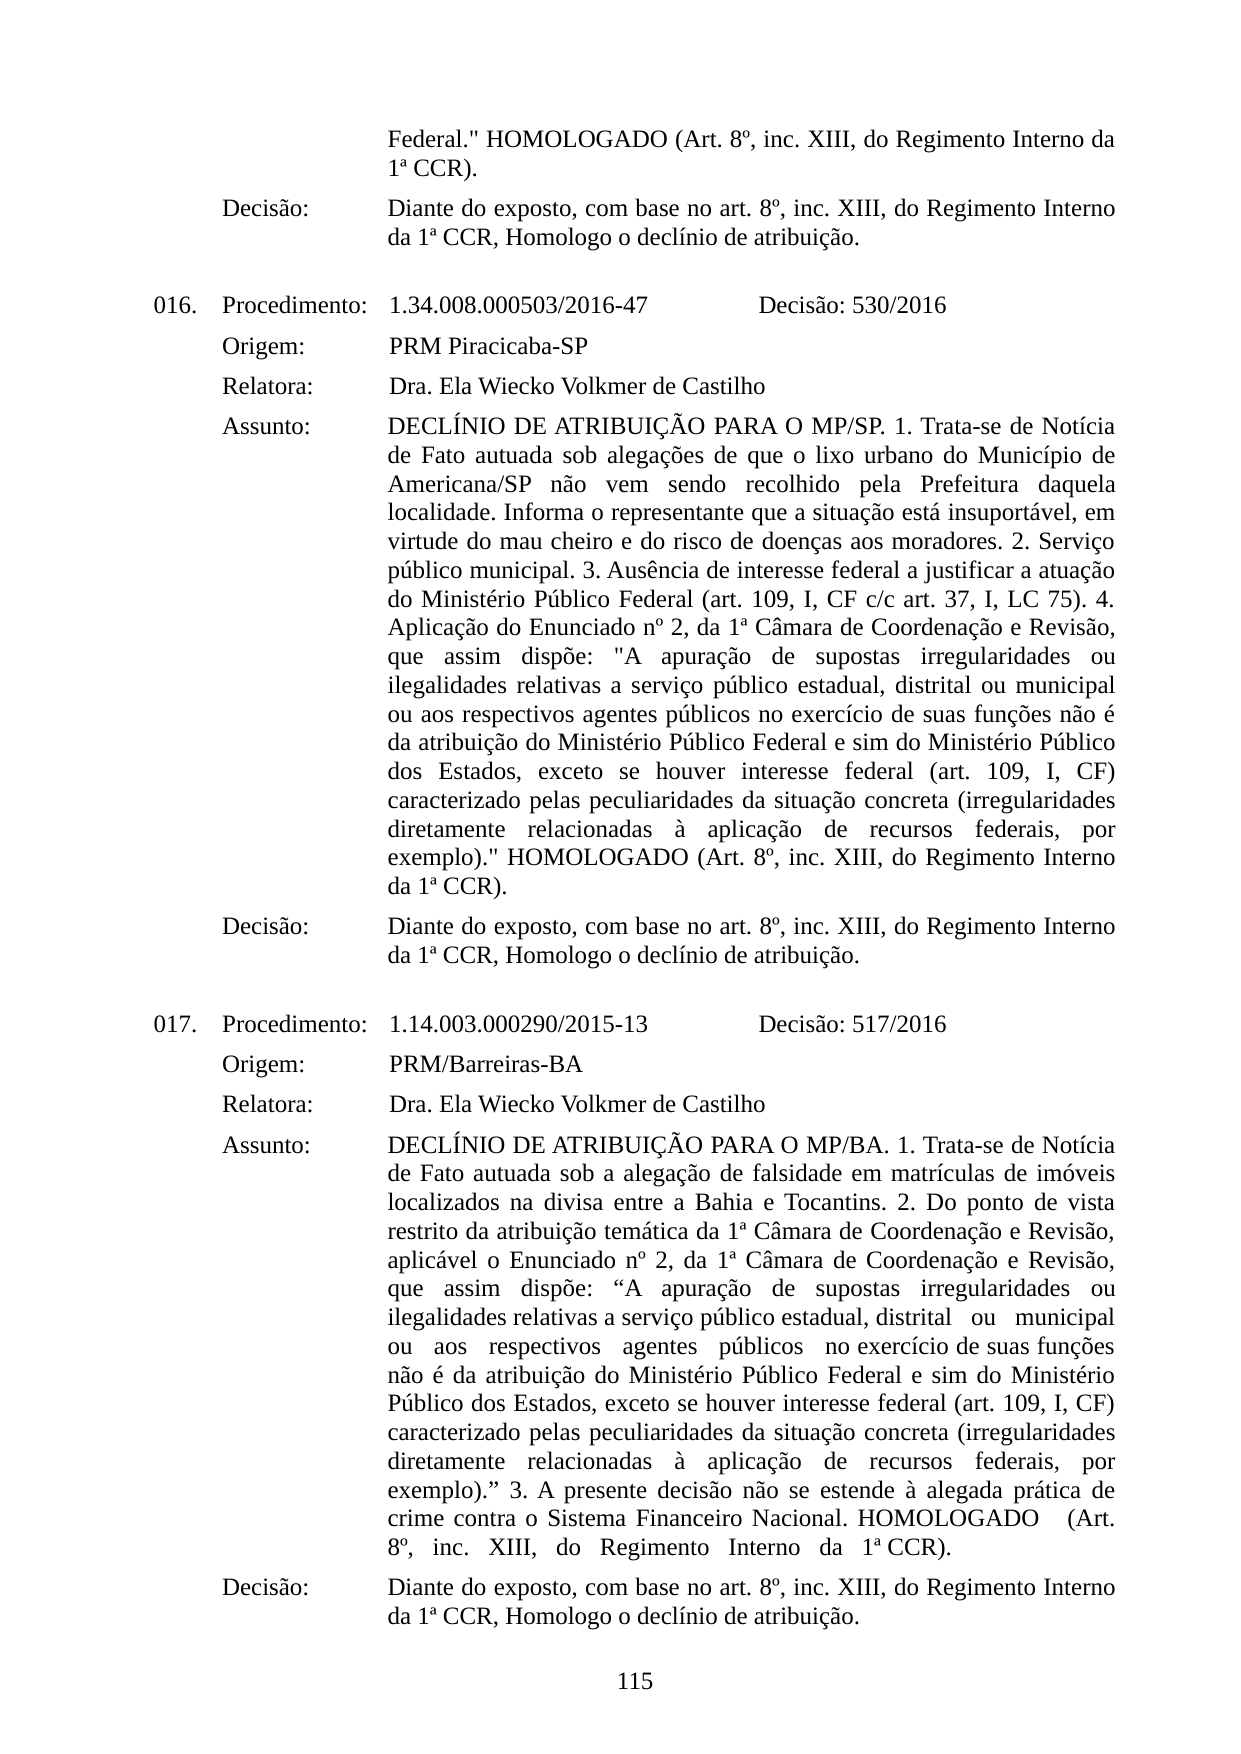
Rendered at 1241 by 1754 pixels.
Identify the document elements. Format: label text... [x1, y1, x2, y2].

table_header Decisão: [216, 1567, 383, 1636]
table_cell Relatora: [216, 365, 383, 405]
table_cell [148, 1044, 216, 1084]
table_cell [148, 405, 216, 906]
table_cell Assunto: [216, 1124, 383, 1567]
table_cell Dra. Ela Wiecko Volkmer de Castilho [383, 365, 1122, 405]
table_cell PRM/Barreiras-BA [383, 1044, 1122, 1084]
table_header 016. [148, 285, 216, 325]
table_cell [148, 118, 216, 187]
table_header Diante do exposto, com base no art. 8º, inc. XIII, do Regimento Interno da 1ª CCR, Homologo o declínio de atribuição. [383, 187, 1122, 256]
table_cell Federal." HOMOLOGADO (Art. 8º, inc. XIII, do Regimento Interno da 1ª CCR). [383, 118, 1122, 187]
table_header Procedimento: [216, 1003, 383, 1043]
table_cell [216, 118, 383, 187]
table_header Procedimento: [216, 285, 383, 325]
table_cell Assunto: [216, 405, 383, 906]
table_header Diante do exposto, com base no art. 8º, inc. XIII, do Regimento Interno da 1ª CCR, Homologo o declínio de atribuição. [383, 1567, 1122, 1636]
table_header [148, 1567, 216, 1636]
table_cell DECLÍNIO DE ATRIBUIÇÃO PARA O MP/SP. 1. Trata-se de Notícia de Fato autuada sob alegações de que o lixo urbano do Município de Americana/SP não vem sendo recolhido pela Prefeitura daquela localidade. Informa o representante que a situação está insuportável, em virtude do mau cheiro e do risco de doenças aos moradores. 2. Serviço público municipal. 3. Ausência de interesse federal a justificar a atuação do Ministério Público Federal (art. 109, I, CF c/c art. 37, I, LC 75). 4. Aplicação do Enunciado nº 2, da 1ª Câmara de Coordenação e Revisão, que assim dispõe: "A apuração de supostas irregularidades ou ilegalidades relativas a serviço público estadual, distrital ou municipal ou aos respectivos agentes públicos no exercício de suas funções não é da atribuição do Ministério Público Federal e sim do Ministério Público dos Estados, exceto se houver interesse federal (art. 109, I, CF) caracterizado pelas peculiaridades da situação concreta (irregularidades diretamente relacionadas à aplicação de recursos federais, por exemplo)." HOMOLOGADO (Art. 8º, inc. XIII, do Regimento Interno da 1ª CCR). [383, 405, 1122, 906]
table_header 1.34.008.000503/2016-47 [383, 285, 752, 325]
table_header Decisão: [216, 906, 383, 974]
table_cell DECLÍNIO DE ATRIBUIÇÃO PARA O MP/BA. 1. Trata-se de Notícia de Fato autuada sob a alegação de falsidade em matrículas de imóveis localizados na divisa entre a Bahia e Tocantins. 2. Do ponto de vista restrito da atribuição temática da 1ª Câmara de Coordenação e Revisão, aplicável o Enunciado nº 2, da 1ª Câmara de Coordenação e Revisão, que assim dispõe: “A apuração de supostas irregularidades ou ilegalidades relativas a serviço público estadual, distrital ou municipal ou aos respectivos agentes públicos no exercício de suas funções não é da atribuição do Ministério Público Federal e sim do Ministério Público dos Estados, exceto se houver interesse federal (art. 109, I, CF) caracterizado pelas peculiaridades da situação concreta (irregularidades diretamente relacionadas à aplicação de recursos federais, por exemplo).” 3. A presente decisão não se estende à alegada prática de crime contra o Sistema Financeiro Nacional. HOMOLOGADO (Art. 8º, inc. XIII, do Regimento Interno da 1ª CCR). [383, 1124, 1122, 1567]
table_header Decisão: 530/2016 [753, 285, 1122, 325]
table_cell Dra. Ela Wiecko Volkmer de Castilho [383, 1084, 1122, 1124]
table_header [148, 906, 216, 974]
table_cell PRM Piracicaba-SP [383, 325, 1122, 365]
table_header 017. [148, 1003, 216, 1043]
table_header 1.14.003.000290/2015-13 [383, 1003, 752, 1043]
table_cell [148, 1084, 216, 1124]
table_header Decisão: 517/2016 [753, 1003, 1122, 1043]
table_header Decisão: [216, 187, 383, 256]
table_cell [148, 325, 216, 365]
table_cell [148, 1124, 216, 1567]
table_cell Relatora: [216, 1084, 383, 1124]
table_cell Origem: [216, 325, 383, 365]
table_cell Origem: [216, 1044, 383, 1084]
table_header Diante do exposto, com base no art. 8º, inc. XIII, do Regimento Interno da 1ª CCR, Homologo o declínio de atribuição. [383, 906, 1122, 974]
table_header [148, 187, 216, 256]
table_cell [148, 365, 216, 405]
